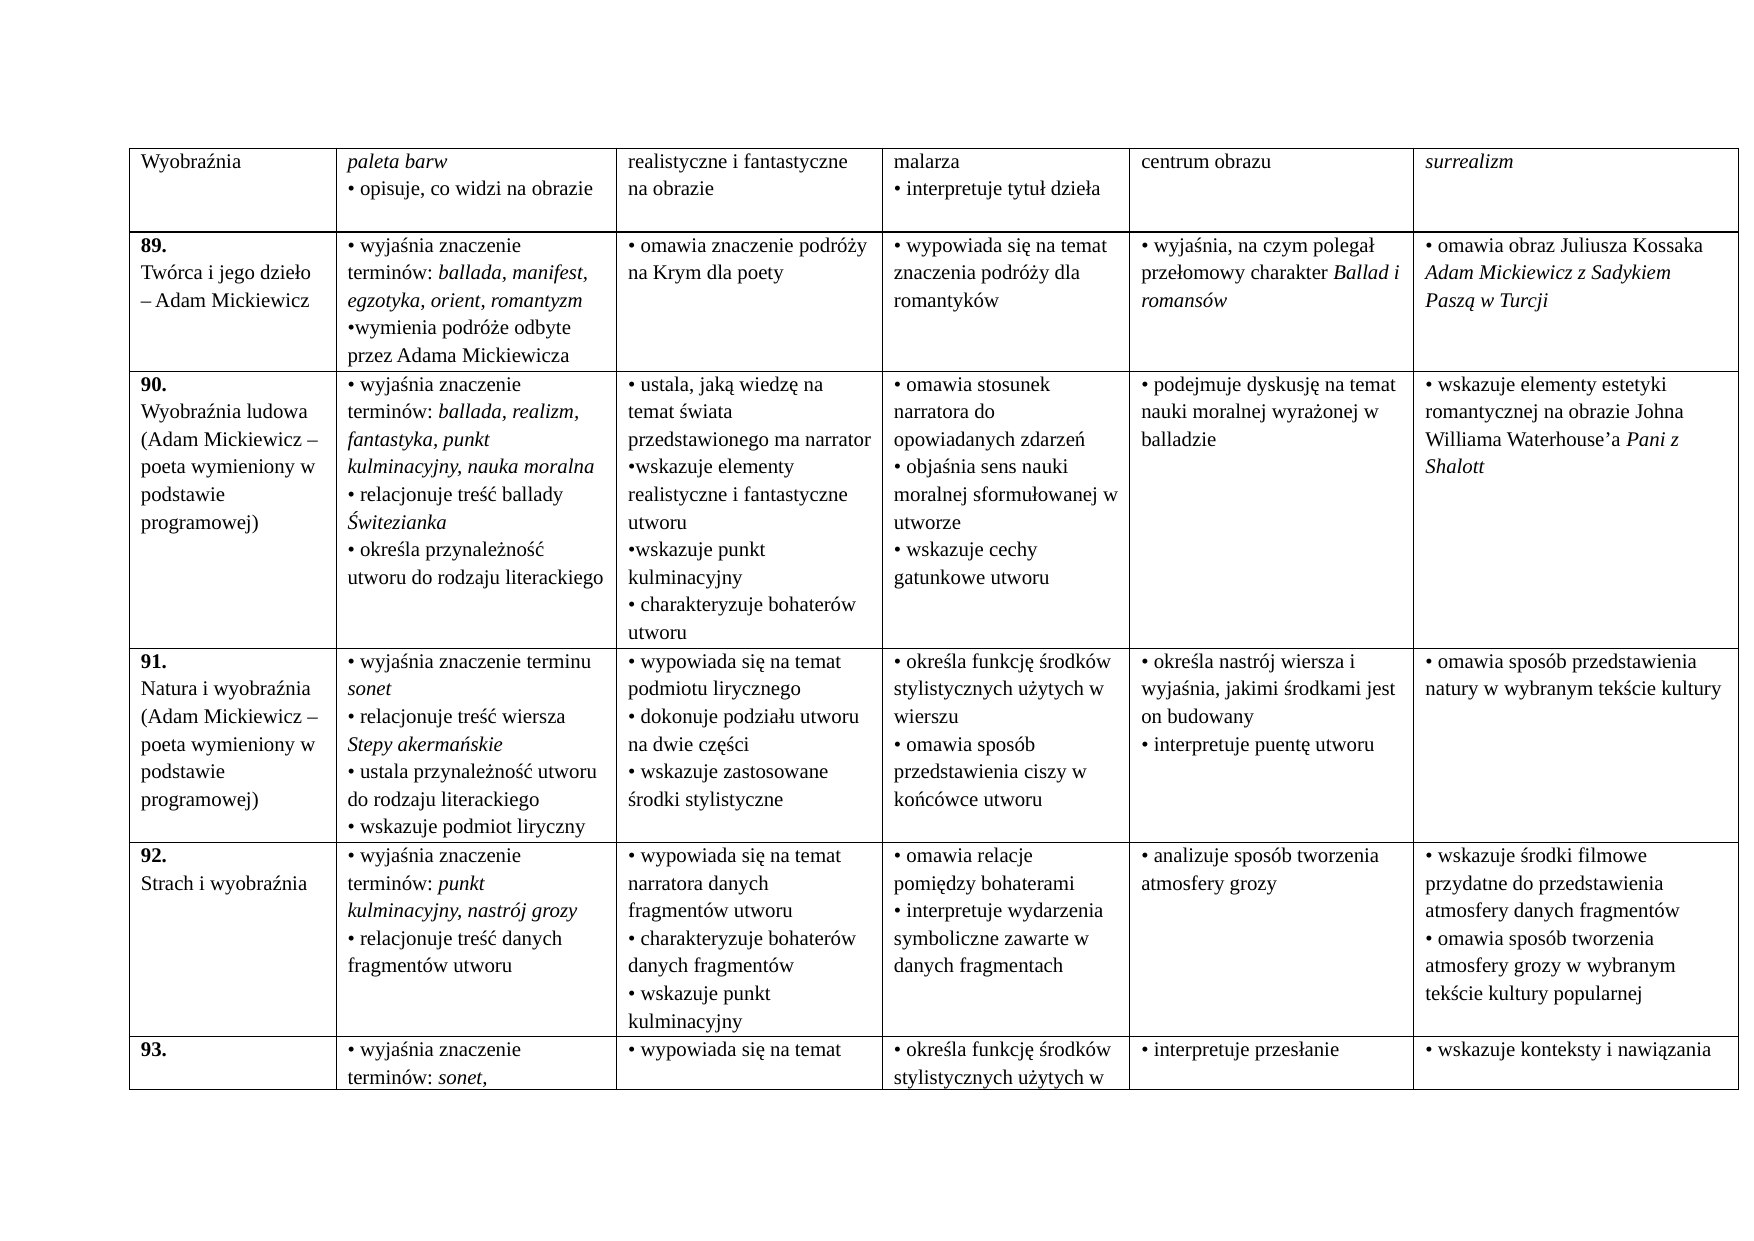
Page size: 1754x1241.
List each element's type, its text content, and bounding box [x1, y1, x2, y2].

table_cell • omawia znaczenie podróży na Krym dla poety [617, 233, 882, 371]
table_cell • wypowiada się na temat [617, 1037, 882, 1089]
table_cell • interpretuje przesłanie [1130, 1037, 1413, 1089]
table_cell paleta barw • opisuje, co widzi na obrazie [337, 149, 616, 231]
table_cell 90. Wyobraźnia ludowa (Adam Mickiewicz – poeta wymieniony w podstawie programowej) [130, 372, 336, 648]
table_cell • wyjaśnia znaczenie terminów: ballada, realizm, fantastyka, punkt kulminacyjny, nauka moralna • relacjonuje treść ballady Świtezianka • określa przynależność utworu do rodzaju literackiego [337, 372, 616, 648]
table_cell • ustala, jaką wiedzę na temat świata przedstawionego ma narrator •wskazuje elementy realistyczne i fantastyczne utworu •wskazuje punkt kulminacyjny • charakteryzuje bohaterów utworu [617, 372, 882, 648]
table_cell • omawia stosunek narratora do opowiadanych zdarzeń • objaśnia sens nauki moralnej sformułowanej w utworze • wskazuje cechy gatunkowe utworu [883, 372, 1129, 648]
table_cell centrum obrazu [1130, 149, 1413, 231]
table_cell • wypowiada się na temat narratora danych fragmentów utworu • charakteryzuje bohaterów danych fragmentów • wskazuje punkt kulminacyjny [617, 843, 882, 1036]
table_cell • wyjaśnia znaczenie terminów: sonet, [337, 1037, 616, 1089]
table_cell • wskazuje konteksty i nawiązania [1414, 1037, 1738, 1089]
table_cell Wyobraźnia [130, 149, 336, 231]
table_cell • omawia sposób przedstawienia natury w wybranym tekście kultury [1414, 649, 1738, 842]
table_cell surrealizm [1414, 149, 1738, 231]
table_cell realistyczne i fantastyczne na obrazie [617, 149, 882, 231]
table_cell • omawia obraz Juliusza Kossaka Adam Mickiewicz z Sadykiem Paszą w Turcji [1414, 233, 1738, 371]
table_cell 92. Strach i wyobraźnia [130, 843, 336, 1036]
table_cell 93. [130, 1037, 336, 1089]
table_cell • określa nastrój wiersza i wyjaśnia, jakimi środkami jest on budowany • interpretuje puentę utworu [1130, 649, 1413, 842]
table_cell • analizuje sposób tworzenia atmosfery grozy [1130, 843, 1413, 1036]
table_cell • wskazuje środki filmowe przydatne do przedstawienia atmosfery danych fragmentów • omawia sposób tworzenia atmosfery grozy w wybranym tekście kultury popularnej [1414, 843, 1738, 1036]
table_cell 91. Natura i wyobraźnia (Adam Mickiewicz – poeta wymieniony w podstawie programowej) [130, 649, 336, 842]
table_cell malarza • interpretuje tytuł dzieła [883, 149, 1129, 231]
table_cell • omawia relacje pomiędzy bohaterami • interpretuje wydarzenia symboliczne zawarte w danych fragmentach [883, 843, 1129, 1036]
table_cell • określa funkcję środków stylistycznych użytych w [883, 1037, 1129, 1089]
table_cell • wyjaśnia znaczenie terminów: punkt kulminacyjny, nastrój grozy • relacjonuje treść danych fragmentów utworu [337, 843, 616, 1036]
table_cell • wyjaśnia znaczenie terminów: ballada, manifest, egzotyka, orient, romantyzm •wymienia podróże odbyte przez Adama Mickiewicza [337, 233, 616, 371]
table_cell 89. Twórca i jego dzieło – Adam Mickiewicz [130, 233, 336, 371]
table_cell • wskazuje elementy estetyki romantycznej na obrazie Johna Williama Waterhouse’a Pani z Shalott [1414, 372, 1738, 648]
table_cell • podejmuje dyskusję na temat nauki moralnej wyrażonej w balladzie [1130, 372, 1413, 648]
table_cell • określa funkcję środków stylistycznych użytych w wierszu • omawia sposób przedstawienia ciszy w końcówce utworu [883, 649, 1129, 842]
table_cell • wypowiada się na temat znaczenia podróży dla romantyków [883, 233, 1129, 371]
table_cell • wyjaśnia, na czym polegał przełomowy charakter Ballad i romansów [1130, 233, 1413, 371]
table_cell • wypowiada się na temat podmiotu lirycznego • dokonuje podziału utworu na dwie części • wskazuje zastosowane środki stylistyczne [617, 649, 882, 842]
table_cell • wyjaśnia znaczenie terminu sonet • relacjonuje treść wiersza Stepy akermańskie • ustala przynależność utworu do rodzaju literackiego • wskazuje podmiot liryczny [337, 649, 616, 842]
